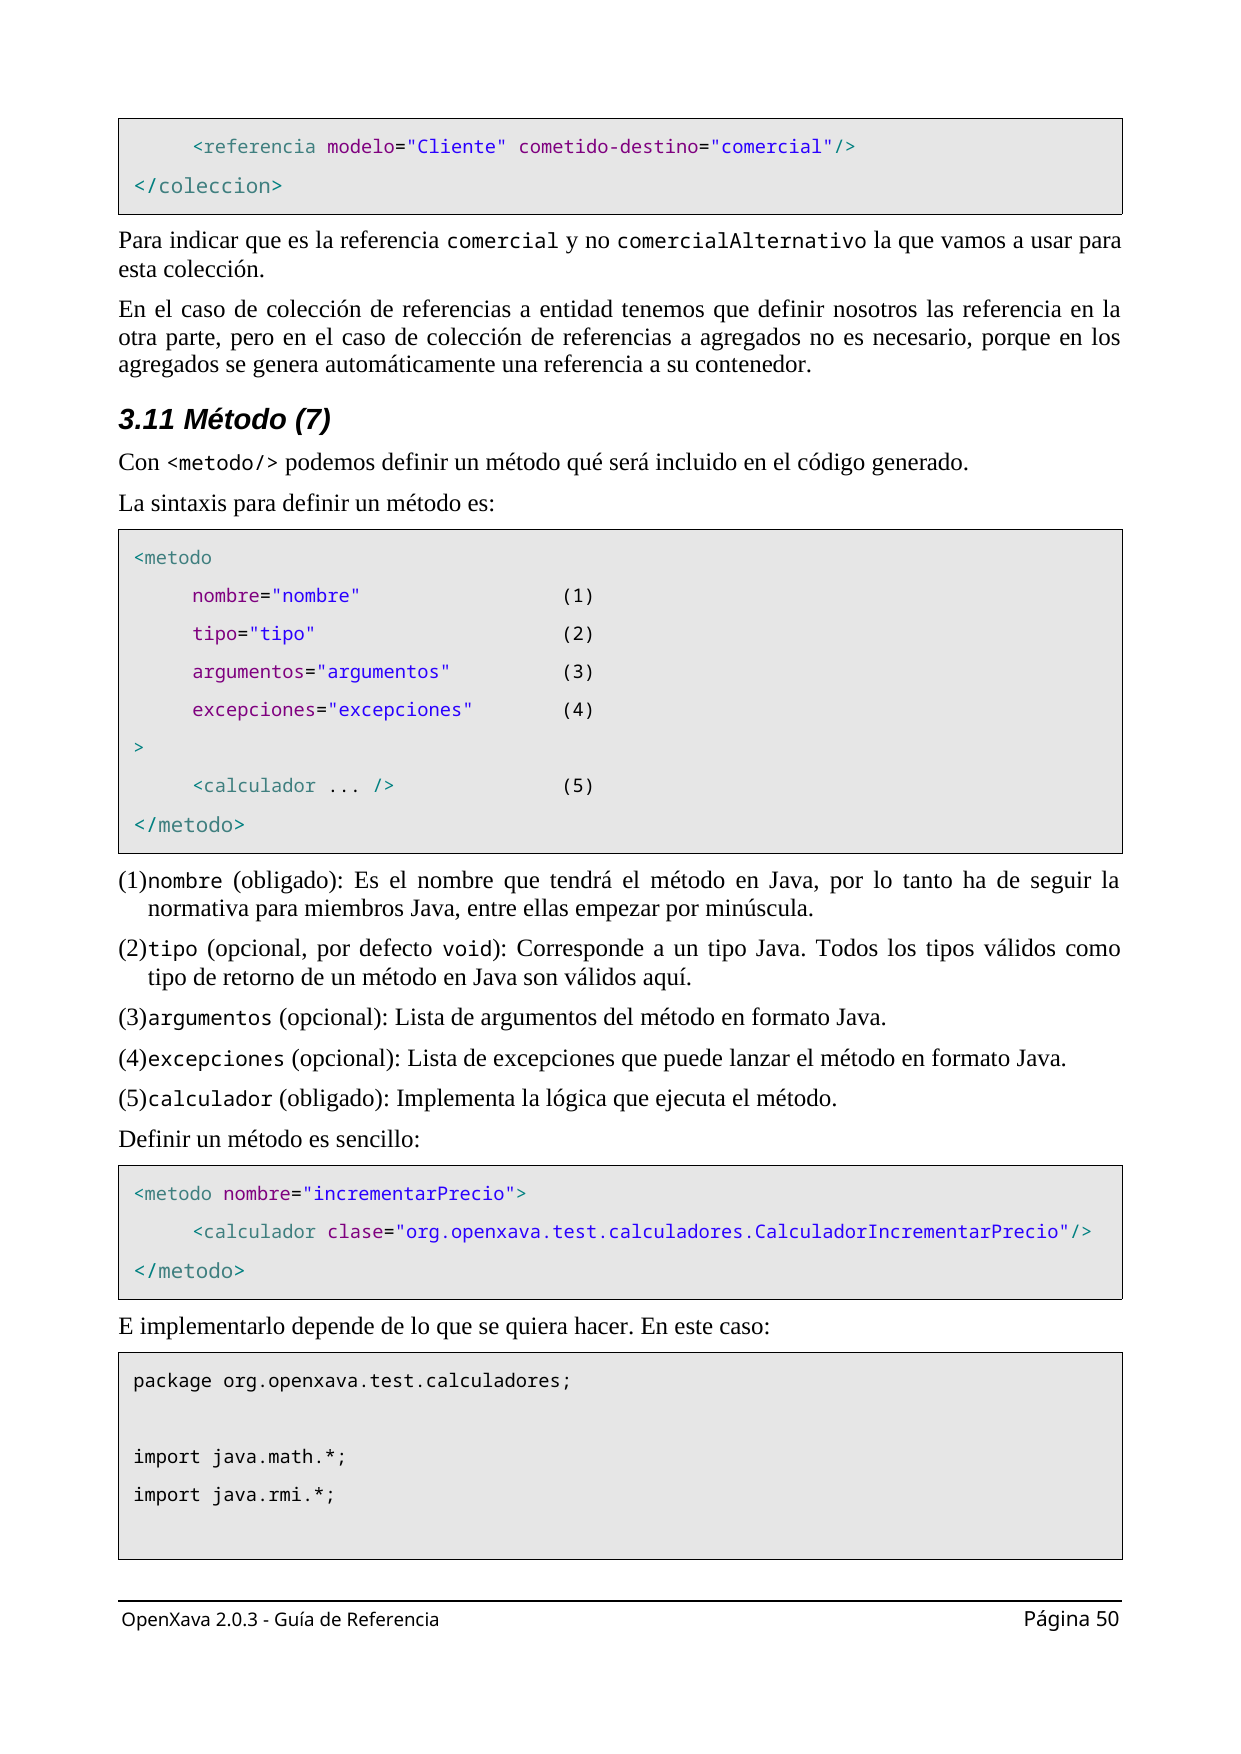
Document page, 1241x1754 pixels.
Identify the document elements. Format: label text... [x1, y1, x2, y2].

text <calculador ... /> (5) [119, 757, 1122, 796]
text argumentos="argumentos" (3) [119, 643, 1122, 681]
text import java.math.*; [119, 1428, 1122, 1466]
text <calculador clase="org.openxava.test.calculadores.CalculadorIncrementarPrecio"/> [119, 1203, 1122, 1241]
text <metodo nombre="incrementarPrecio"> [119, 1166, 1122, 1203]
list tipo (opcional, por defecto void): Corresponde a un tipo Java. Todos los tipos válidos como tipo de retorno de un método en Java son válidos aquí. [118, 934, 1122, 990]
list argumentos (opcional): Lista de argumentos del método en formato Java. [118, 1003, 1122, 1031]
text Con <metodo/> podemos definir un método qué será incluido en el código generado. [118, 448, 1122, 477]
list nombre (obligado): Es el nombre que tendrá el método en Java, por lo tanto ha de seguir la normativa para miembros Java, entre ellas empezar por minúscula. [118, 866, 1122, 922]
text En el caso de colección de referencias a entidad tenemos que definir nosotros las referencia en la otra parte, pero en el caso de colección de referencias a agregados no es necesario, porque en los agregados se genera automáticamente una referencia a su contenedor. [118, 295, 1122, 378]
list excepciones (opcional): Lista de excepciones que puede lanzar el método en formato Java. [118, 1044, 1122, 1072]
text nombre="nombre" (1) [119, 567, 1122, 605]
text <metodo [119, 530, 1122, 567]
text <referencia modelo="Cliente" cometido-destino="comercial"/> [119, 119, 1122, 156]
subtitle Método (7) [118, 403, 1122, 436]
text Para indicar que es la referencia comercial y no comercialAlternativo la que vamos a usar para esta colección. [118, 227, 1122, 283]
text E implementarlo depende de lo que se quiera hacer. En este caso: [118, 1312, 1122, 1339]
text </metodo> [119, 1241, 1122, 1299]
text Definir un método es sencillo: [118, 1125, 1122, 1153]
text tipo="tipo" (2) [119, 605, 1122, 643]
text import java.rmi.*; [119, 1466, 1122, 1504]
text package org.openxava.test.calculadores; [119, 1353, 1122, 1390]
text excepciones="excepciones" (4) [119, 681, 1122, 719]
text La sintaxis para definir un método es: [118, 489, 1122, 517]
text </coleccion> [119, 156, 1122, 214]
text > [119, 719, 1122, 757]
text </metodo> [119, 796, 1122, 853]
list calculador (obligado): Implementa la lógica que ejecuta el método. [118, 1084, 1122, 1113]
